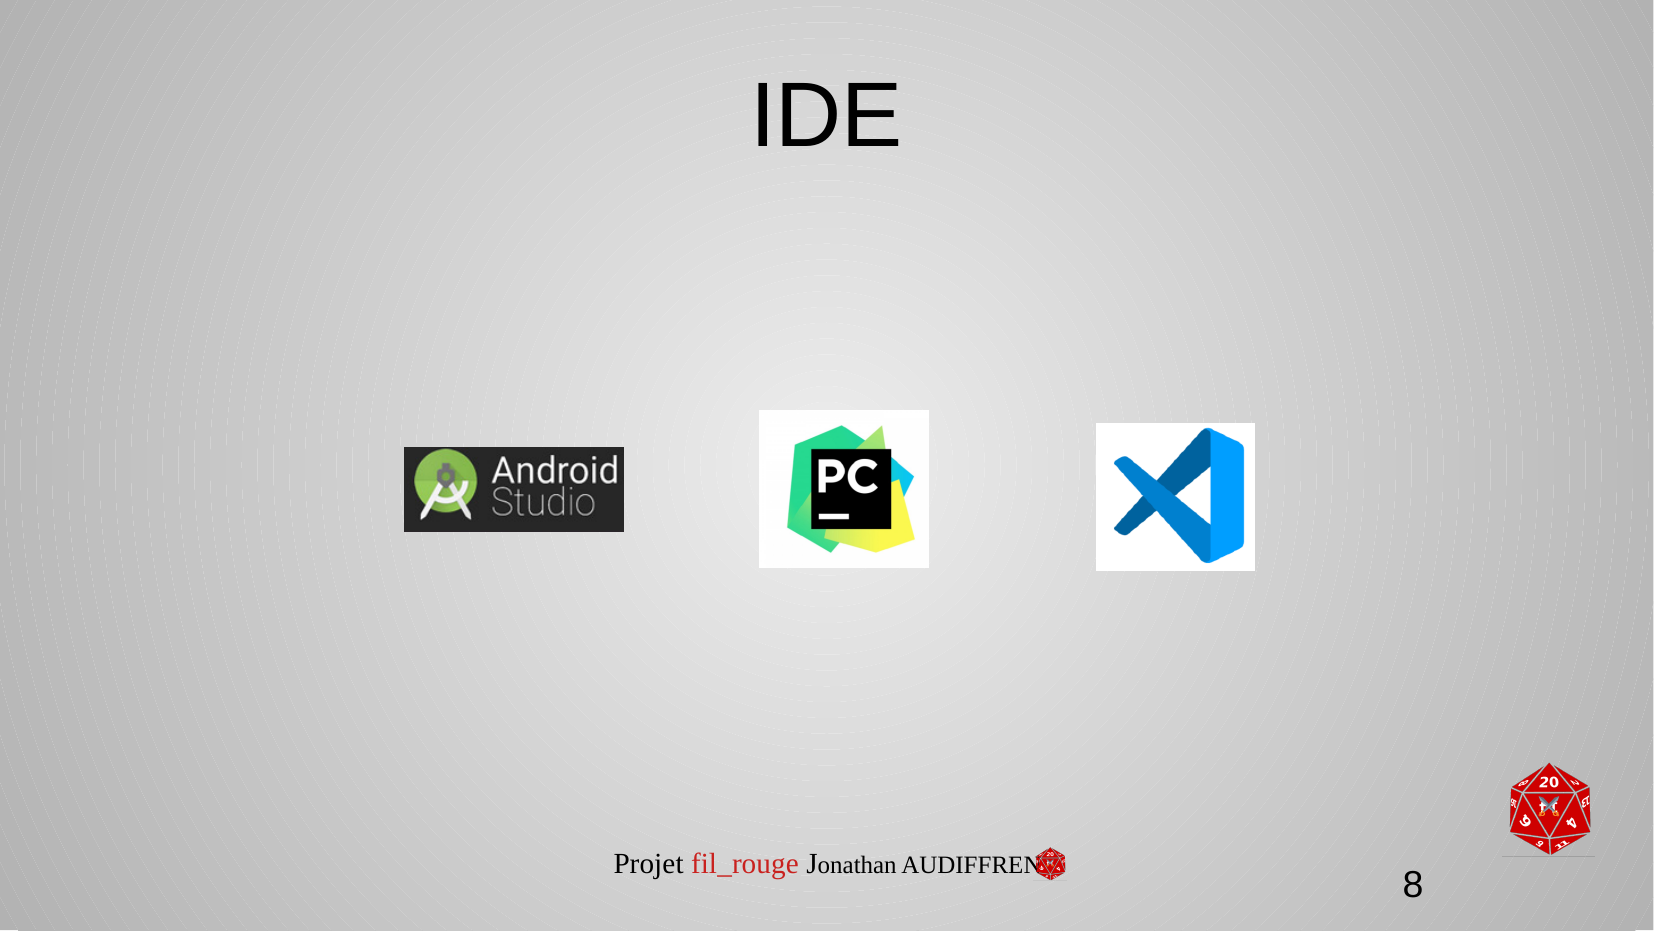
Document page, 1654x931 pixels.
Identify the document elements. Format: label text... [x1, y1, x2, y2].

picture [1033, 847, 1067, 881]
title IDE [82, 37, 1571, 193]
picture [1502, 762, 1595, 857]
picture [1096, 423, 1255, 571]
picture [404, 447, 624, 532]
picture [759, 410, 929, 569]
